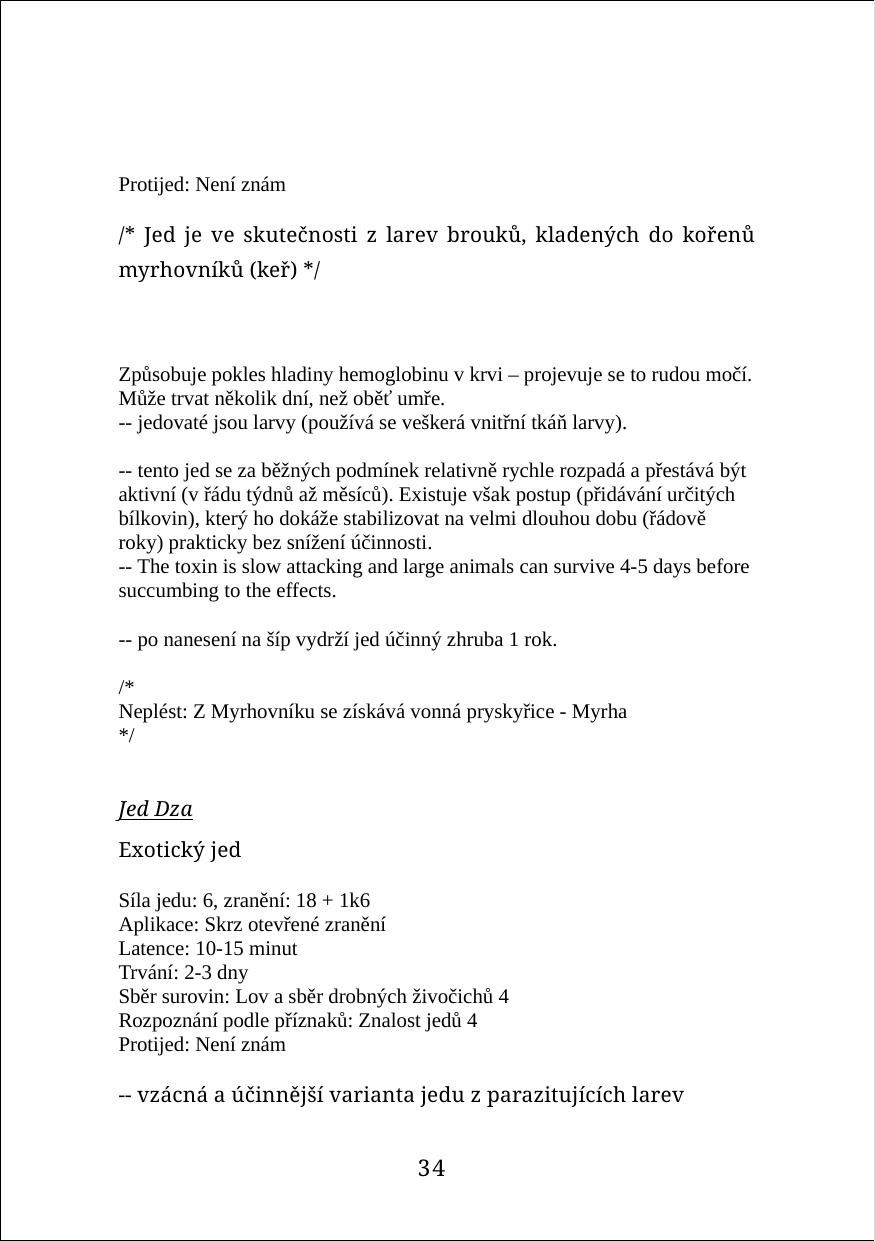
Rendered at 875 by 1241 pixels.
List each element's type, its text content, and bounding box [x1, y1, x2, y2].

text Síla jedu: 6, zranění: 18 + 1k6 [118, 888, 756, 912]
text Může trvat několik dní, než oběť umře. [118, 386, 756, 410]
text Protijed: Není znám [118, 1032, 756, 1056]
text -- The toxin is slow attacking and large animals can survive 4-5 days before succumbing to the effects. [118, 554, 756, 602]
text Neplést: Z Myrhovníku se získává vonná pryskyřice - Myrha [118, 699, 756, 723]
text Rozpoznání podle příznaků: Znalost jedů 4 [118, 1008, 756, 1032]
text -- po nanesení na šíp vydrží jed účinný zhruba 1 rok. [118, 627, 756, 651]
text */ [118, 723, 756, 747]
text -- tento jed se za běžných podmínek relativně rychle rozpadá a přestává být aktivní (v řádu týdnů až měsíců). Existuje však postup (přidávání určitých bílkovin), který ho dokáže stabilizovat na velmi dlouhou dobu (řádově roky) prakticky bez snížení účinnosti. [118, 458, 756, 554]
text Aplikace: Skrz otevřené zranění [118, 912, 756, 936]
text -- vzácná a účinnější varianta jedu z parazitujících larev [118, 1081, 756, 1109]
text Exotický jed [118, 835, 756, 863]
text Protijed: Není znám [118, 172, 756, 196]
text Sběr surovin: Lov a sběr drobných živočichů 4 [118, 984, 756, 1008]
text Latence: 10-15 minut [118, 936, 756, 960]
text Trvání: 2-3 dny [118, 960, 756, 984]
text /* [118, 675, 756, 699]
text /* Jed je ve skutečnosti z larev brouků, kladených do kořenů myrhovníků (keř) */ [118, 220, 756, 284]
text Způsobuje pokles hladiny hemoglobinu v krvi – projevuje se to rudou močí. [118, 362, 756, 386]
subtitle Jed Dza [118, 794, 756, 823]
text -- jedovaté jsou larvy (používá se veškerá vnitřní tkáň larvy). [118, 410, 756, 434]
